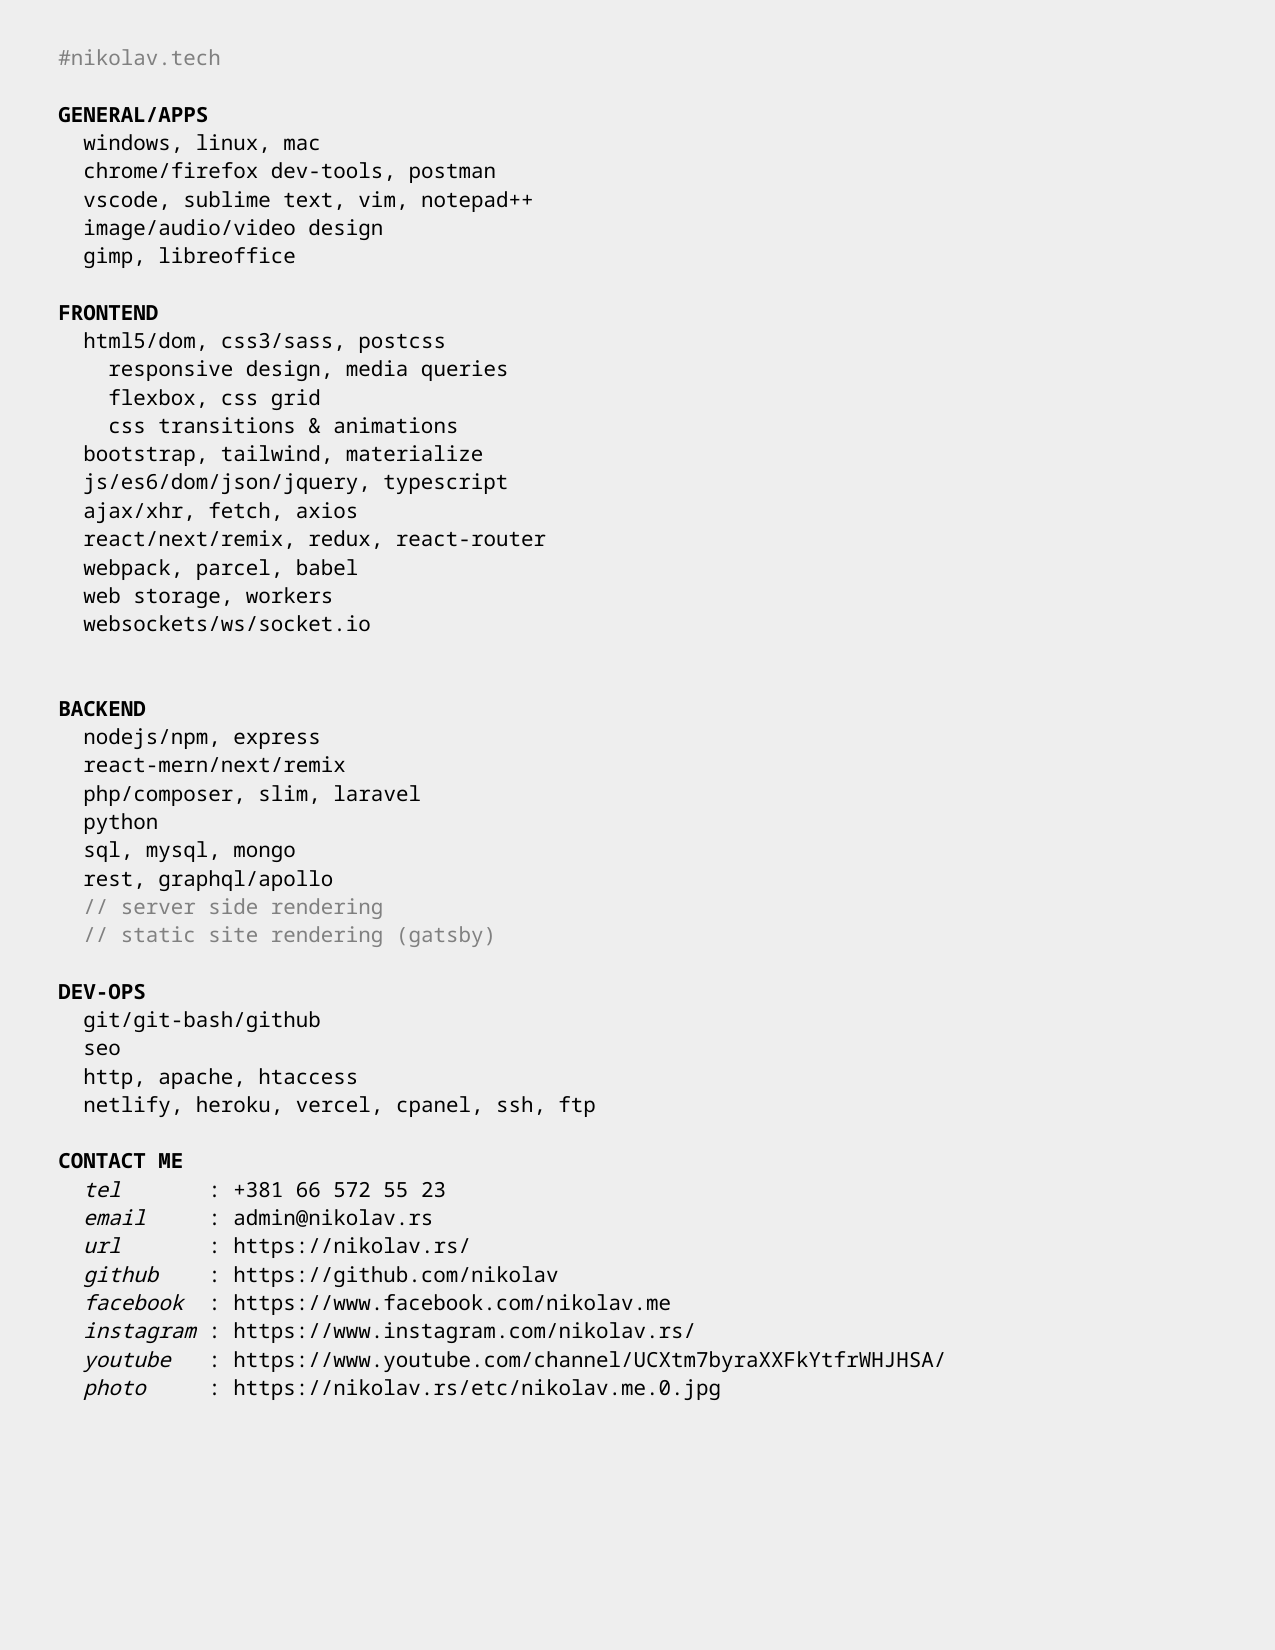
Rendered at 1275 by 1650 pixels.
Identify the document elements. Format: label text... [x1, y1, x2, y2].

text_box #nikolav.tech GENERAL/APPS windows, linux, mac chrome/firefox dev-tools, postman vscode, sublime text, vim, notepad++ image/audio/video design gimp, libreoffice FRONTEND html5/dom, css3/sass, postcss responsive design, media queries flexbox, css grid css transitions & animations bootstrap, tailwind, materialize js/es6/dom/json/jquery, typescript ajax/xhr, fetch, axios react/next/remix, redux, react-router webpack, parcel, babel web storage, workers websockets/ws/socket.io BACKEND nodejs/npm, express react-mern/next/remix php/composer, slim, laravel python sql, mysql, mongo rest, graphql/apollo // server side rendering // static site rendering (gatsby) DEV-OPS git/git-bash/github seo http, apache, htaccess netlify, heroku, vercel, cpanel, ssh, ftp CONTACT ME tel : +381 66 572 55 23 email : admin@nikolav.rs url : https://nikolav.rs/ github : https://github.com/nikolav facebook : https://www.facebook.com/nikolav.me instagram : https://www.instagram.com/nikolav.rs/ youtube : https://www.youtube.com/channel/UCXtm7byraXXFkYtfrWHJHSA/ photo : https://nikolav.rs/etc/nikolav.me.0.jpg [43, 36, 1232, 1616]
